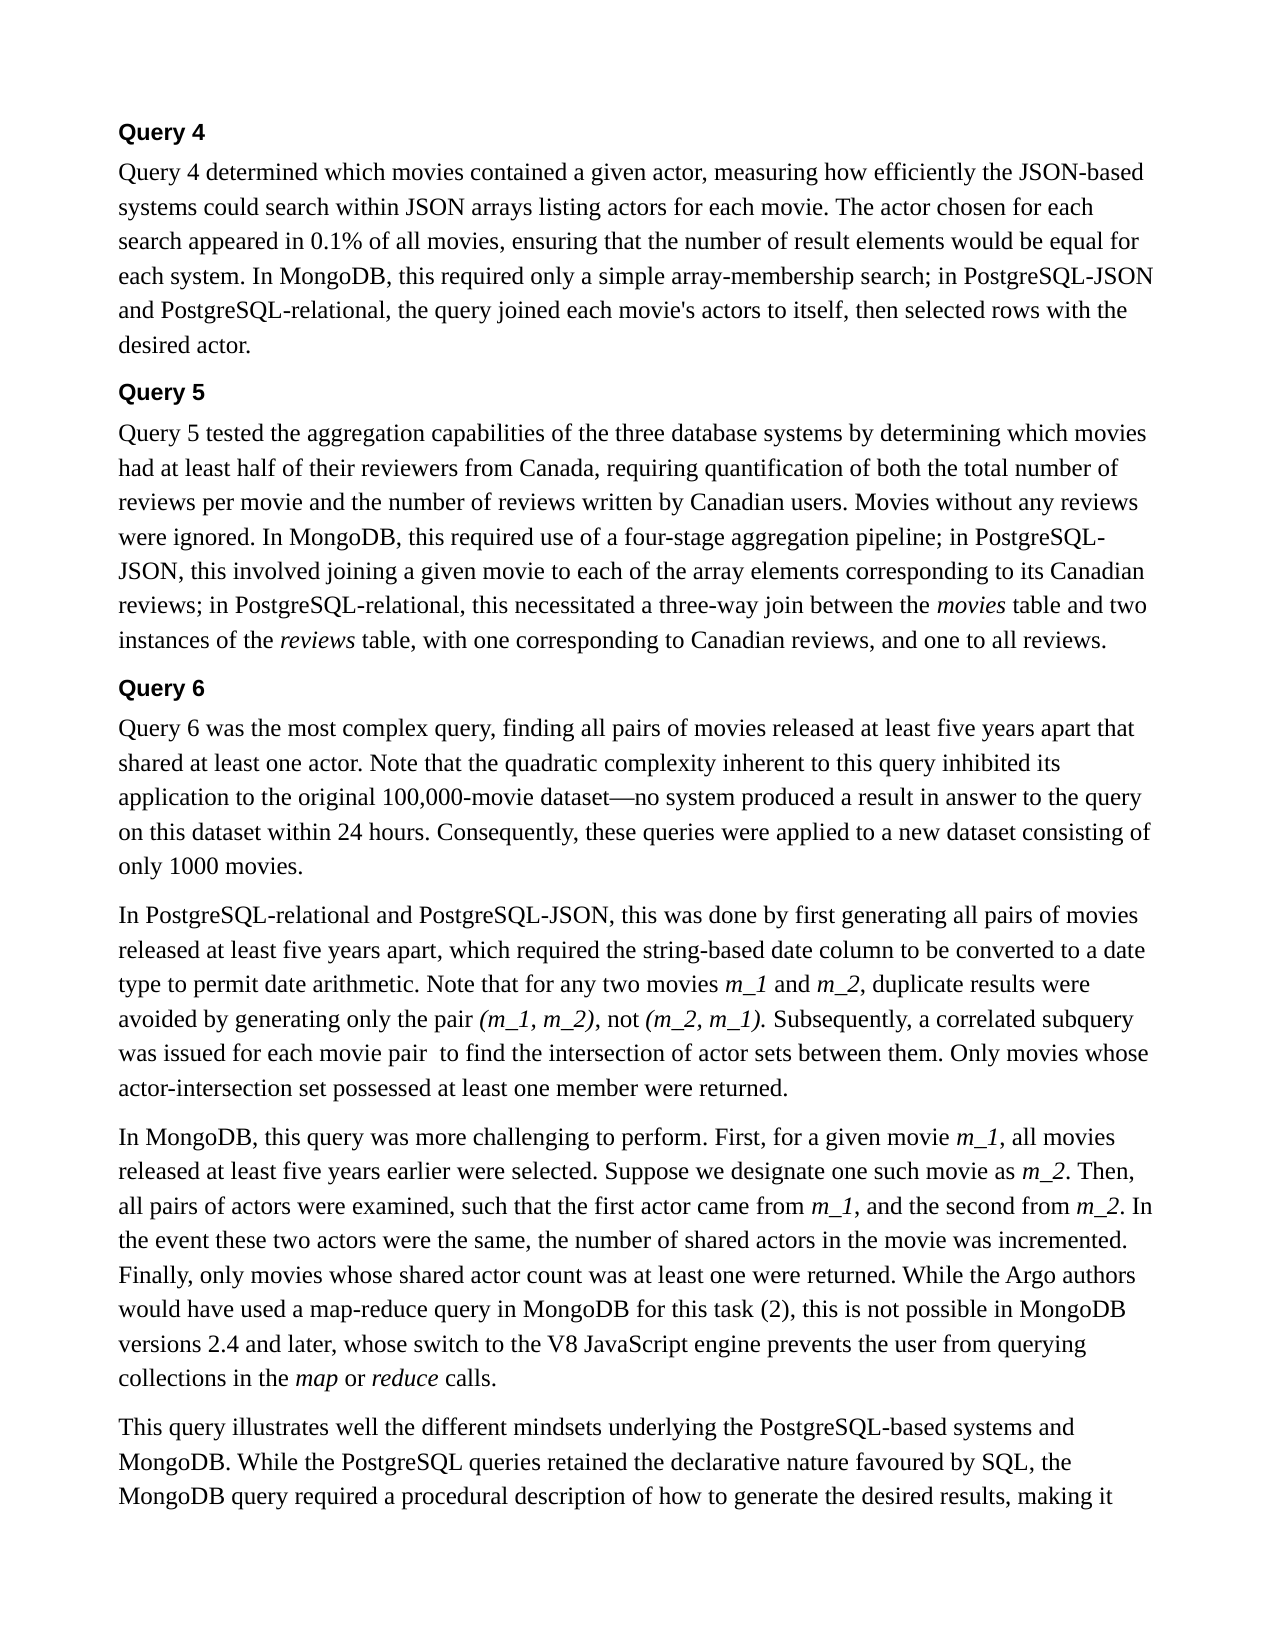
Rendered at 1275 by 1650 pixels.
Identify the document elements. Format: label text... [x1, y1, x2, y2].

text Query 5 tested the aggregation capabilities of the three database systems by determining which movies had at least half of their reviewers from Canada, requiring quantification of both the total number of reviews per movie and the number of reviews written by Canadian users. Movies without any reviews were ignored. In MongoDB, this required use of a four-stage aggregation pipeline; in PostgreSQL-JSON, this involved joining a given movie to each of the array elements corresponding to its Canadian reviews; in PostgreSQL-relational, this necessitated a three-way join between the movies table and two instances of the reviews table, with one corresponding to Canadian reviews, and one to all reviews. [118, 418, 1157, 654]
text Query 4 determined which movies contained a given actor, measuring how efficiently the JSON-based systems could search within JSON arrays listing actors for each movie. The actor chosen for each search appeared in 0.1% of all movies, ensuring that the number of result elements would be equal for each system. In MongoDB, this required only a simple array-membership search; in PostgreSQL-JSON and PostgreSQL-relational, the query joined each movie's actors to itself, then selected rows with the desired actor. [118, 157, 1157, 358]
subtitle Query 6 [118, 674, 1157, 701]
text Query 6 was the most complex query, finding all pairs of movies released at least five years apart that shared at least one actor. Note that the quadratic complexity inherent to this query inhibited its application to the original 100,000-movie dataset—no system produced a result in answer to the query on this dataset within 24 hours. Consequently, these queries were applied to a new dataset consisting of only 1000 movies. [118, 713, 1157, 880]
subtitle Query 5 [118, 379, 1157, 406]
text In MongoDB, this query was more challenging to perform. First, for a given movie m_1, all movies released at least five years earlier were selected. Suppose we designate one such movie as m_2. Then, all pairs of actors were examined, such that the first actor came from m_1, and the second from m_2. In the event these two actors were the same, the number of shared actors in the movie was incremented. Finally, only movies whose shared actor count was at least one were returned. While the Argo authors would have used a map-reduce query in MongoDB for this task (2), this is not possible in MongoDB versions 2.4 and later, whose switch to the V8 JavaScript engine prevents the user from querying collections in the map or reduce calls. [118, 1122, 1157, 1392]
text In PostgreSQL-relational and PostgreSQL-JSON, this was done by first generating all pairs of movies released at least five years apart, which required the string-based date column to be converted to a date type to permit date arithmetic. Note that for any two movies m_1 and m_2, duplicate results were avoided by generating only the pair (m_1, m_2), not (m_2, m_1). Subsequently, a correlated subquery was issued for each movie pair to find the intersection of actor sets between them. Only movies whose actor-intersection set possessed at least one member were returned. [118, 900, 1157, 1101]
subtitle Query 4 [118, 118, 1157, 145]
text This query illustrates well the different mindsets underlying the PostgreSQL-based systems and MongoDB. While the PostgreSQL queries retained the declarative nature favoured by SQL, the MongoDB query required a procedural description of how to generate the desired results, making it [118, 1412, 1157, 1510]
